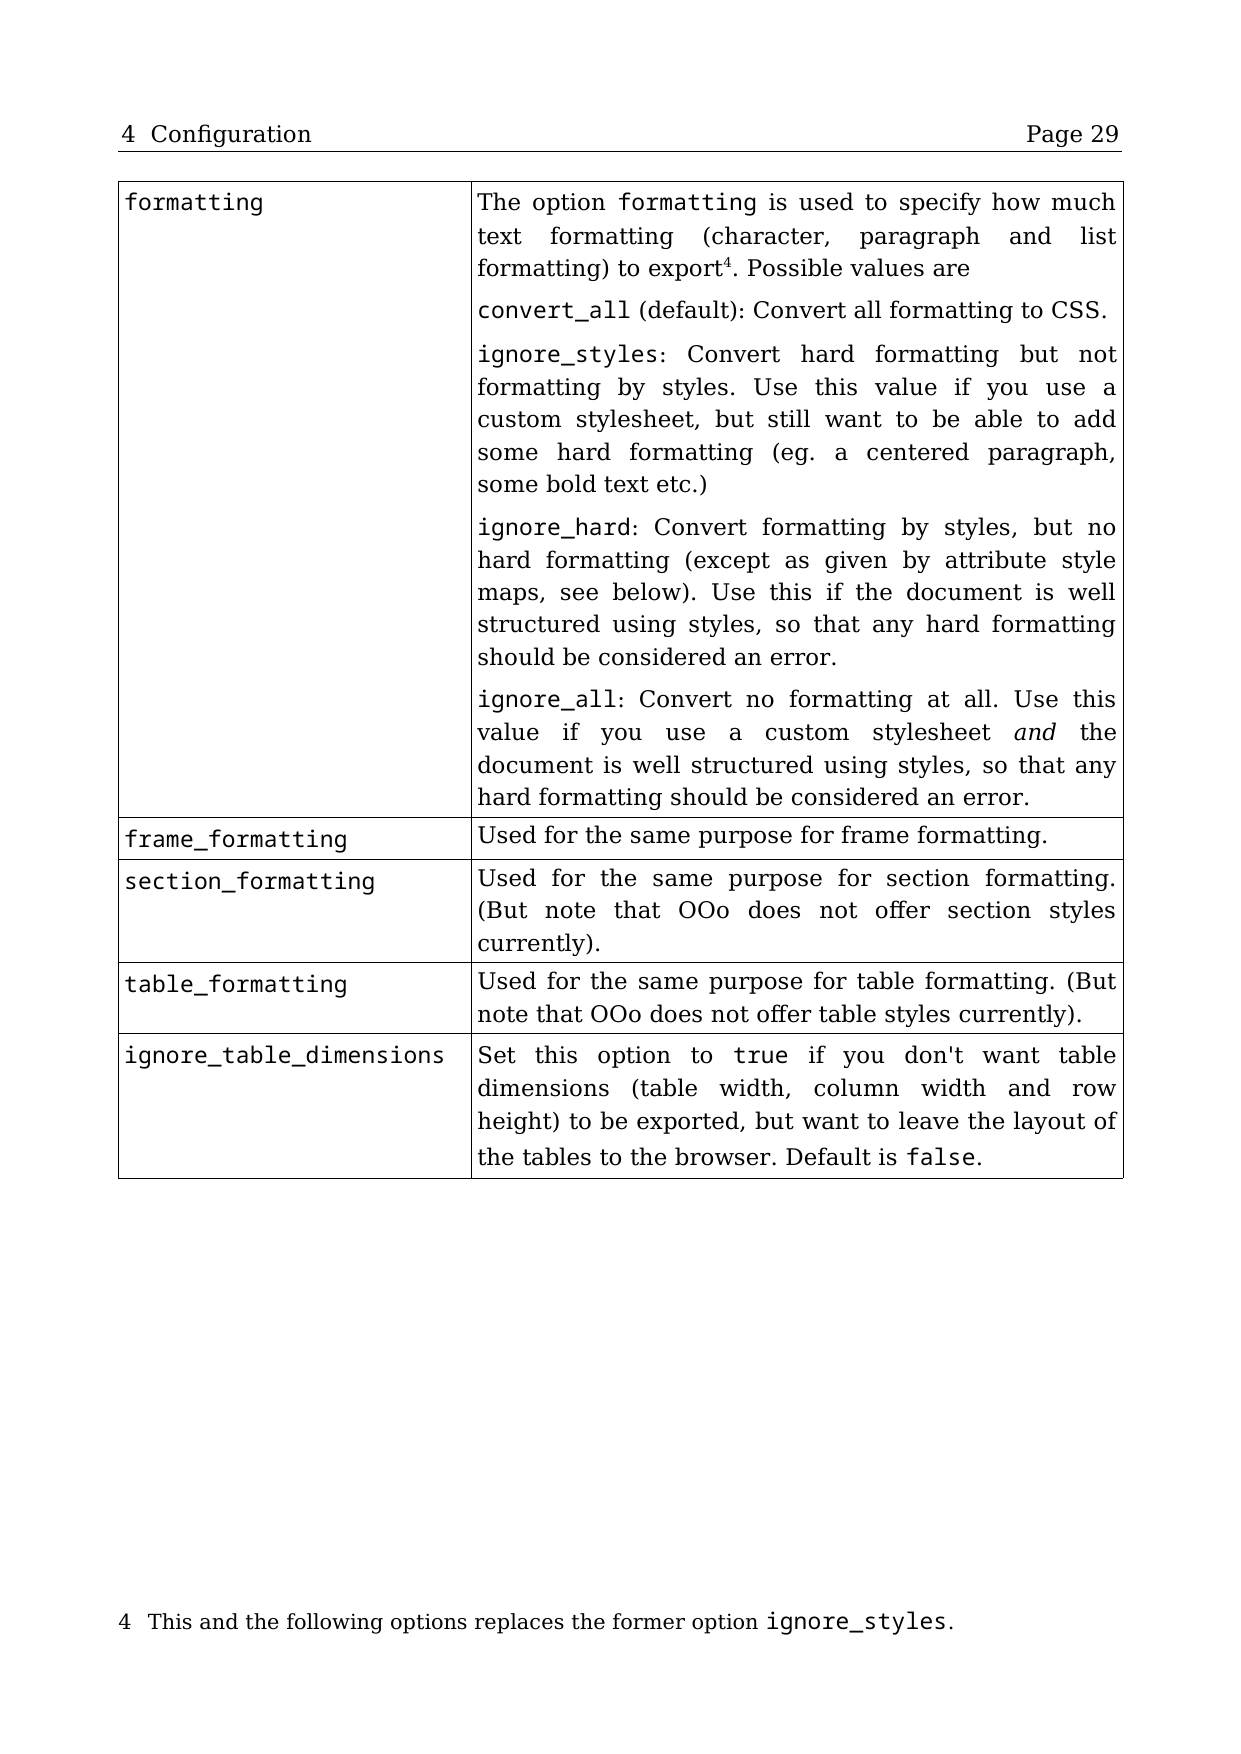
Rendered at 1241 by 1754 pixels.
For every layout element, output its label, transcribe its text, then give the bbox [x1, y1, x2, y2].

table_cell Set this option to true if you don't want table dimensions (table width, column width and row height) to be exported, but want to leave the layout of the tables to the browser. Default is false. [472, 1034, 1123, 1178]
table_cell Used for the same purpose for frame formatting. [472, 818, 1123, 859]
table_cell Used for the same purpose for section formatting. (But note that OOo does not offer section styles currently). [472, 860, 1123, 962]
table_cell section_formatting [119, 860, 471, 962]
table_header The option formatting is used to specify how much text formatting (character, paragraph and list formatting) to export. Possible values are convert_all (default): Convert all formatting to CSS. ignore_styles: Convert hard formatting but not formatting by styles. Use this value if you use a custom stylesheet, but still want to be able to add some hard formatting (eg. a centered paragraph, some bold text etc.) ignore_hard: Convert formatting by styles, but no hard formatting (except as given by attribute style maps, see below). Use this if the document is well structured using styles, so that any hard formatting should be considered an error. ignore_all: Convert no formatting at all. Use this value if you use a custom stylesheet and the document is well structured using styles, so that any hard formatting should be considered an error. [472, 182, 1123, 817]
table_cell table_formatting [119, 963, 471, 1033]
table_cell frame_formatting [119, 818, 471, 859]
table_header formatting [119, 182, 471, 817]
table_cell ignore_table_dimensions [119, 1034, 471, 1178]
table_cell Used for the same purpose for table formatting. (But note that OOo does not offer table styles currently). [472, 963, 1123, 1033]
